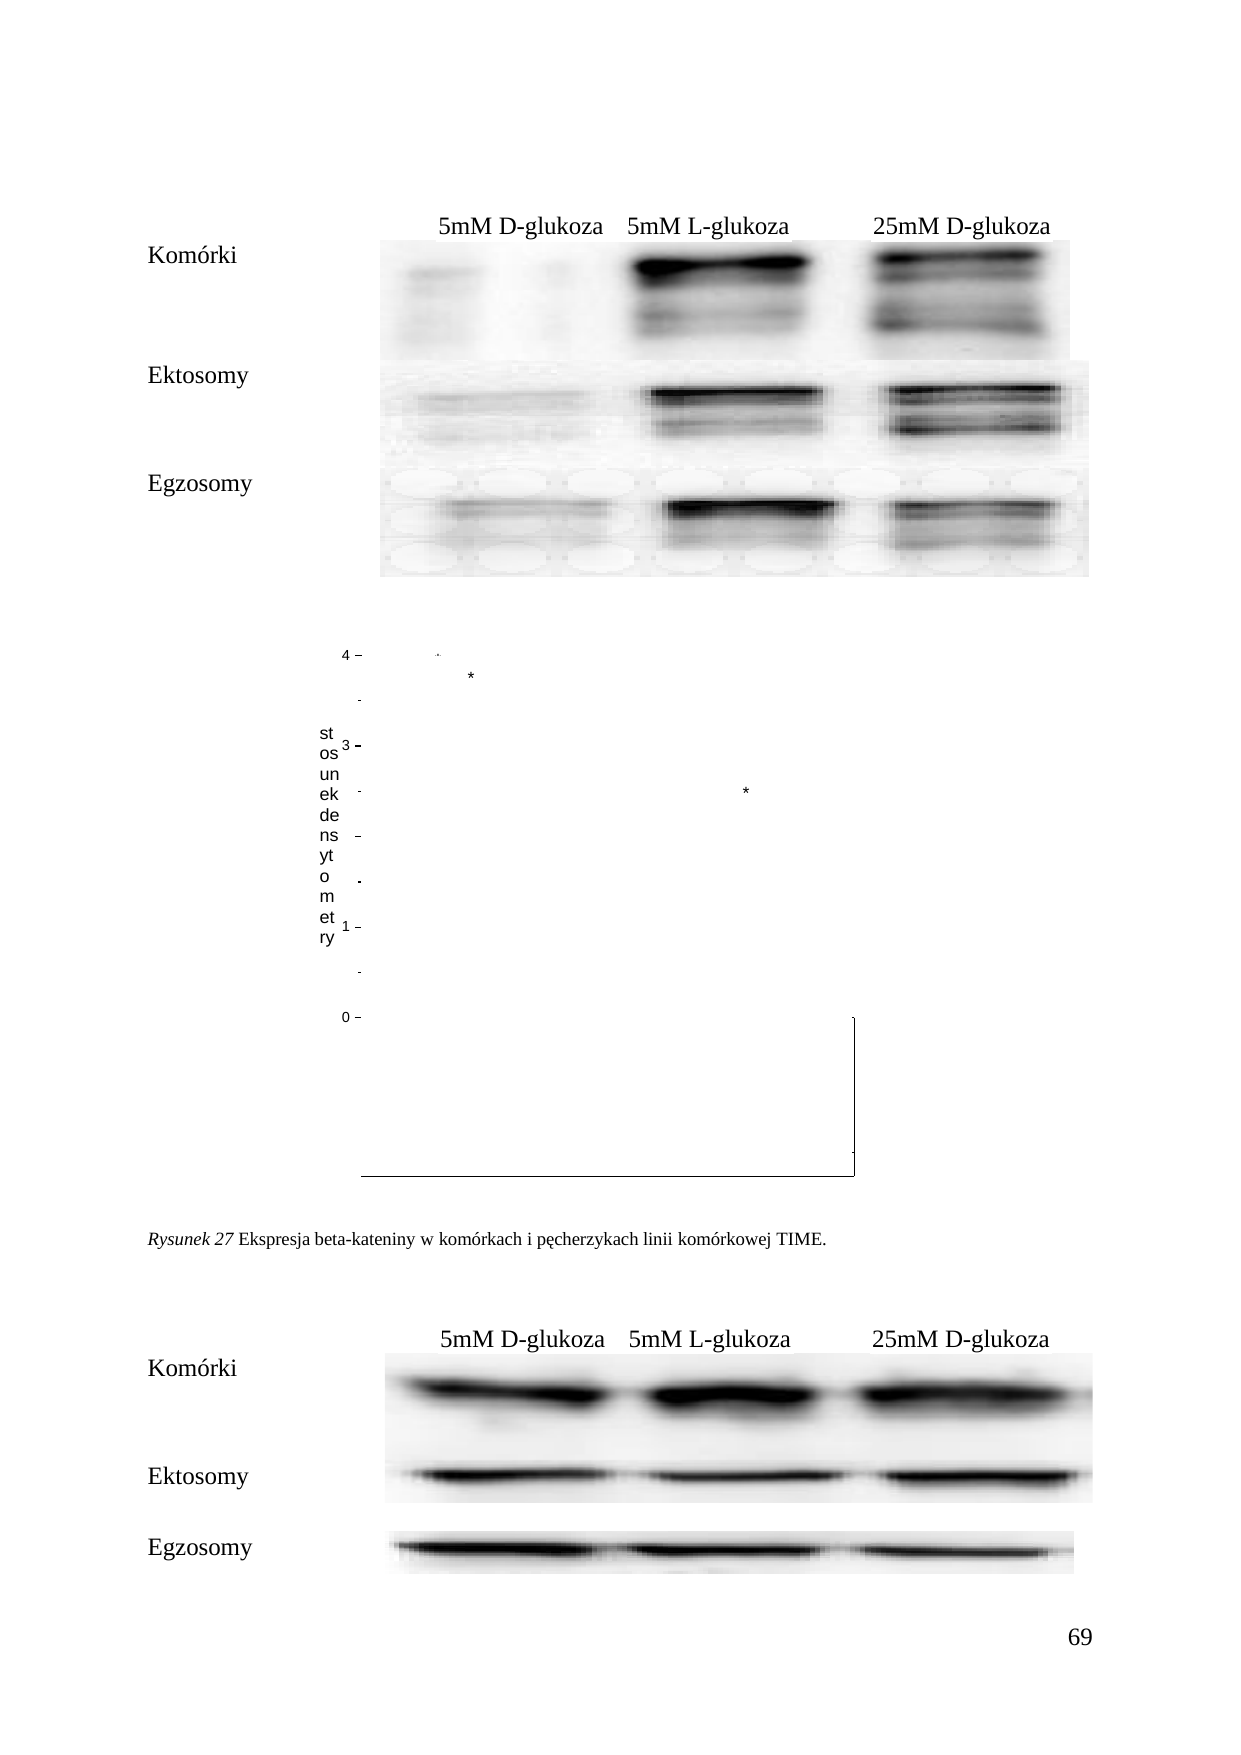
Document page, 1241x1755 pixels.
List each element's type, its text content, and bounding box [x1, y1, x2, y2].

text 0 [342, 1008, 352, 1025]
text 69 [1068, 1624, 1095, 1651]
text 25mM D-glukoza [872, 1325, 1052, 1353]
text Egzosomy [147, 469, 255, 497]
text * [378, 674, 474, 687]
text 1 [342, 918, 352, 935]
text Komórki [147, 1354, 240, 1382]
text 5mM D-glukoza 5mM L-glukoza [438, 213, 792, 240]
text 4 [342, 646, 352, 663]
text Komórki [147, 241, 240, 269]
text 5mM D-glukoza 5mM L-glukoza [440, 1325, 794, 1353]
text Ektosomy [147, 1462, 251, 1489]
text stosunek densytometryczny [319, 723, 340, 951]
text * [742, 783, 828, 803]
text Egzosomy [147, 1533, 255, 1561]
text Ektosomy [147, 362, 251, 389]
text Rysunek 27 Ekspresja beta-kateniny w komórkach i pęcherzykach linii komórkowej TIME. [147, 1229, 834, 1250]
text * [434, 649, 443, 656]
text 3 [342, 737, 352, 753]
text 25mM D-glukoza [873, 213, 1053, 240]
